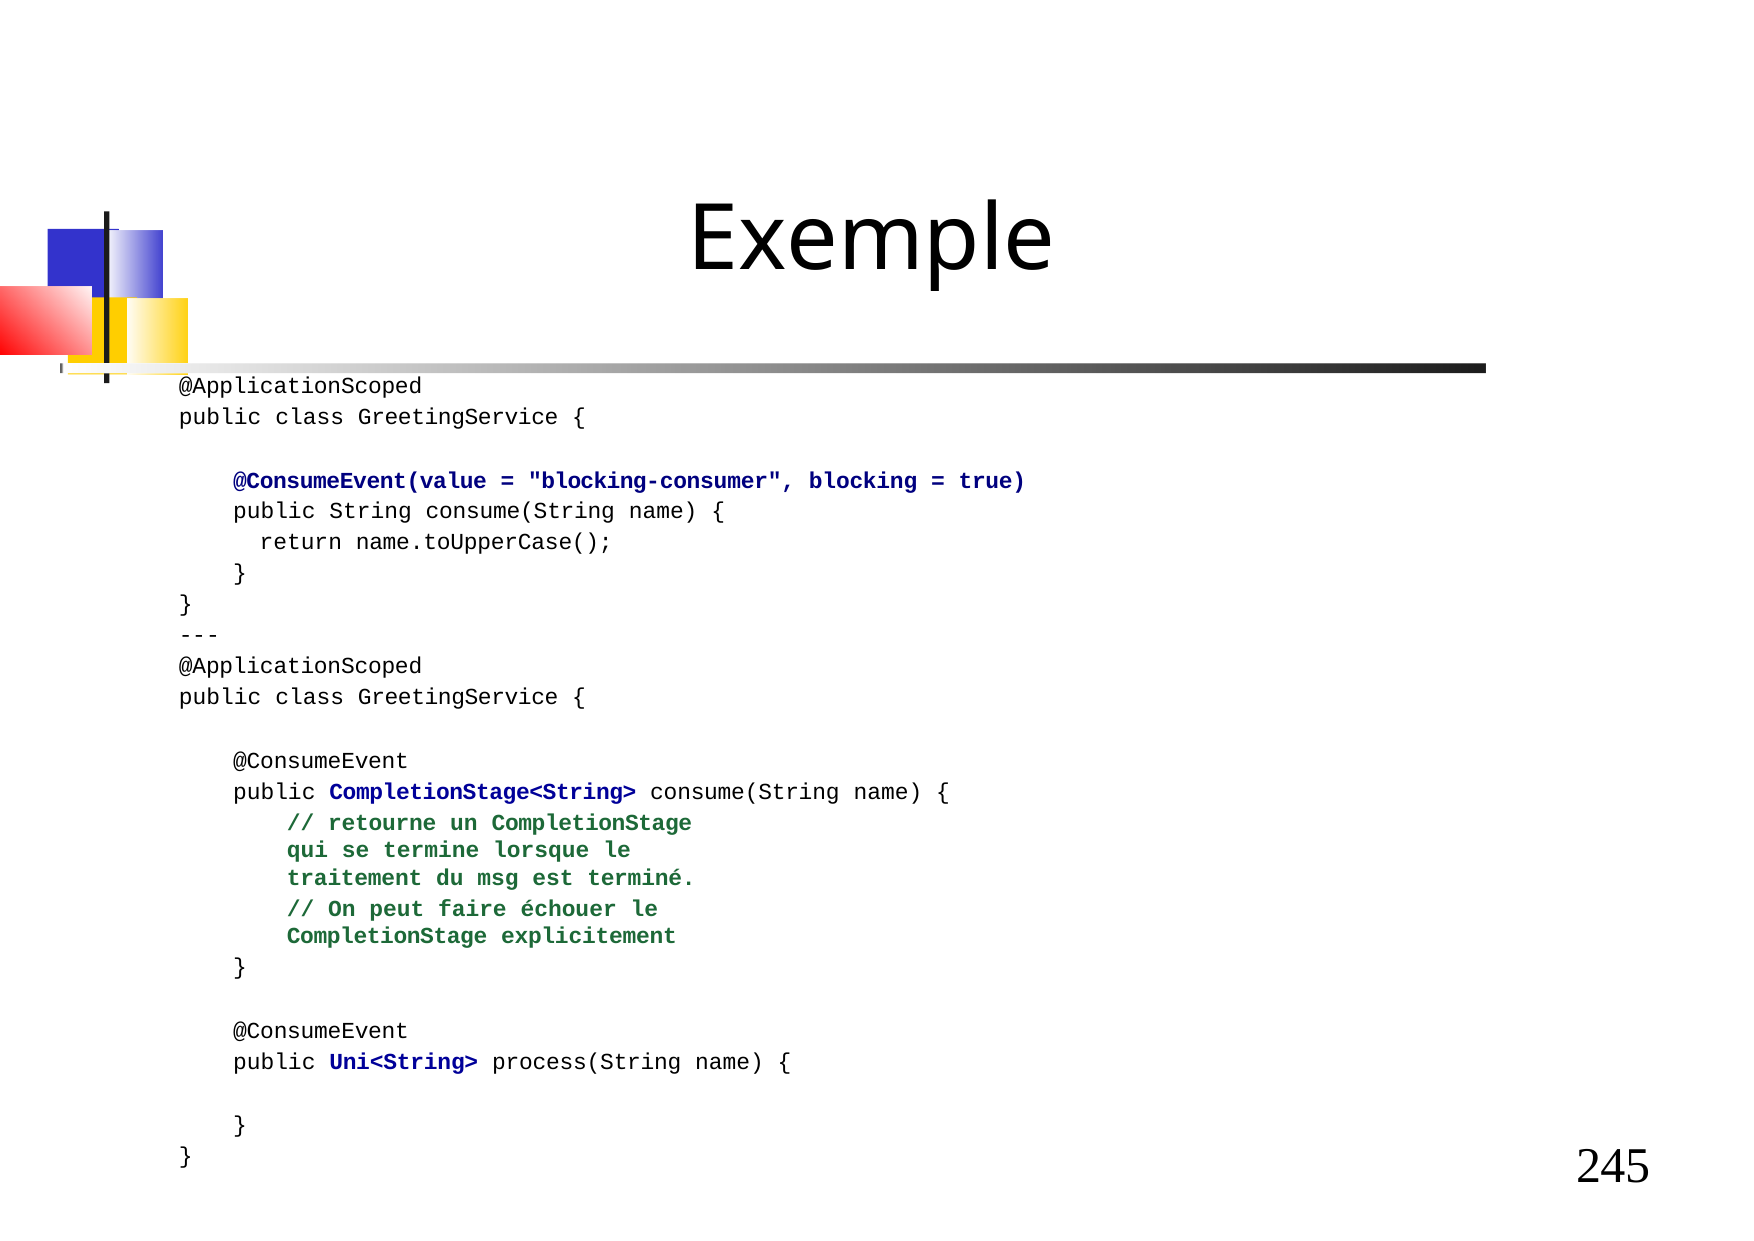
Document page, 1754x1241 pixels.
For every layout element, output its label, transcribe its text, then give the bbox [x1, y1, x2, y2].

picture [60, 229, 179, 384]
picture [0, 285, 92, 355]
title Exemple [179, 183, 1564, 393]
slide_number 245 [1569, 1135, 1660, 1241]
text_box @ApplicationScoped public class GreetingService { @ConsumeEvent(value = "blocking-consumer", blocking = true) public String consume(String name) { return name.toUpperCase(); } } --- @ApplicationScoped public class GreetingService { @ConsumeEvent public CompletionStage<String> consume(String name) { // retourne un CompletionStage qui se termine lorsque le traitement du msg est terminé. // On peut faire échouer le CompletionStage explicitement } @ConsumeEvent public Uni<String> process(String name) { } } [176, 364, 1465, 1169]
